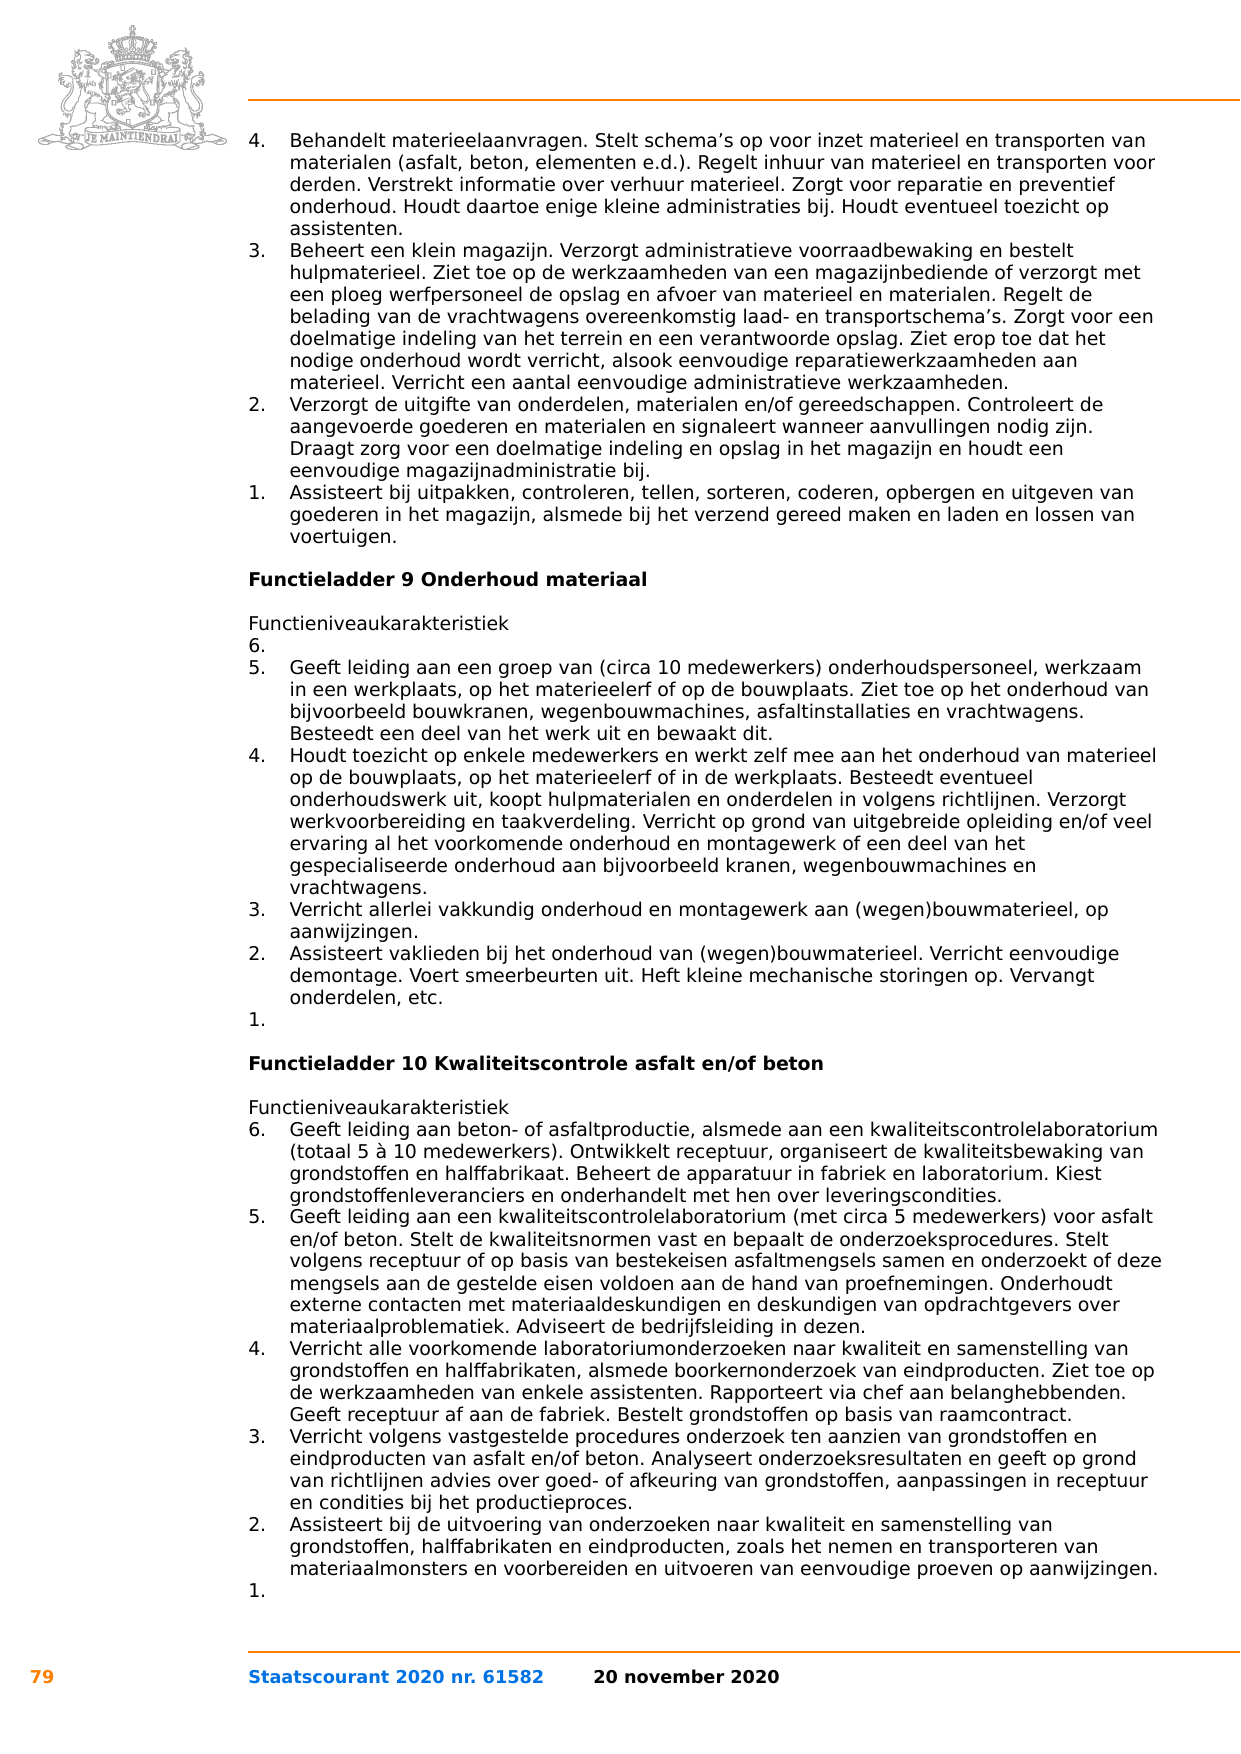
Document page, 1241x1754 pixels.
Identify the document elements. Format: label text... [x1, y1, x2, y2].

text 4. Houdt toezicht op enkele medewerkers en werkt zelf mee aan het onderhoud van materieel op de bouwplaats, op het materieelerf of in de werkplaats. Besteedt eventueel onderhoudswerk uit, koopt hulpmaterialen en onderdelen in volgens richtlijnen. Verzorgt werkvoorbereiding en taakverdeling. Verricht op grond van uitgebreide opleiding en/of veel ervaring al het voorkomende onderhoud en montagewerk of een deel van het gespecialiseerde onderhoud aan bijvoorbeeld kranen, wegenbouwmachines en vrachtwagens. [248, 745, 1163, 899]
text Functieniveaukarakteristiek [248, 1097, 1163, 1118]
text 6. [248, 635, 1163, 657]
text 3. Verricht allerlei vakkundig onderhoud en montagewerk aan (wegen)bouwmaterieel, op aanwijzingen. [248, 899, 1163, 943]
text 3. Verricht volgens vastgestelde procedures onderzoek ten aanzien van grondstoffen en eindproducten van asfalt en/of beton. Analyseert onderzoeksresultaten en geeft op grond van richtlijnen advies over goed- of afkeuring van grondstoffen, aanpassingen in receptuur en condities bij het productieproces. [248, 1426, 1163, 1514]
text 6. Geeft leiding aan beton- of asfaltproductie, alsmede aan een kwaliteitscontrolelaboratorium (totaal 5 à 10 medewerkers). Ontwikkelt receptuur, organiseert de kwaliteitsbewaking van grondstoffen en halffabrikaat. Beheert de apparatuur in fabriek en laboratorium. Kiest grondstoffenleveranciers en onderhandelt met hen over leveringscondities. [248, 1118, 1163, 1206]
text 1. Assisteert bij uitpakken, controleren, tellen, sorteren, coderen, opbergen en uitgeven van goederen in het magazijn, alsmede bij het verzend gereed maken en laden en lossen van voertuigen. [248, 482, 1163, 547]
text Functieladder 9 Onderhoud materiaal [248, 569, 1163, 591]
text Functieniveaukarakteristiek [248, 613, 1163, 635]
text 2. Assisteert vaklieden bij het onderhoud van (wegen)bouwmaterieel. Verricht eenvoudige demontage. Voert smeerbeurten uit. Heft kleine mechanische storingen op. Vervangt onderdelen, etc. [248, 943, 1163, 1009]
text 1. [248, 1580, 1163, 1602]
picture [38, 25, 227, 150]
text 5. Geeft leiding aan een groep van (circa 10 medewerkers) onderhoudspersoneel, werkzaam in een werkplaats, op het materieelerf of op de bouwplaats. Ziet toe op het onderhoud van bijvoorbeeld bouwkranen, wegenbouwmachines, asfaltinstallaties en vrachtwagens. Besteedt een deel van het werk uit en bewaakt dit. [248, 657, 1163, 745]
text 5. Geeft leiding aan een kwaliteitscontrolelaboratorium (met circa 5 medewerkers) voor asfalt en/of beton. Stelt de kwaliteitsnormen vast en bepaalt de onderzoeksprocedures. Stelt volgens receptuur of op basis van bestekeisen asfaltmengsels samen en onderzoekt of deze mengsels aan de gestelde eisen voldoen aan de hand van proefnemingen. Onderhoudt externe contacten met materiaaldeskundigen en deskundigen van opdrachtgevers over materiaalproblematiek. Adviseert de bedrijfsleiding in dezen. [248, 1206, 1163, 1338]
text 2. Assisteert bij de uitvoering van onderzoeken naar kwaliteit en samenstelling van grondstoffen, halffabrikaten en eindproducten, zoals het nemen en transporteren van materiaalmonsters en voorbereiden en uitvoeren van eenvoudige proeven op aanwijzingen. [248, 1514, 1163, 1580]
text 4. Verricht alle voorkomende laboratoriumonderzoeken naar kwaliteit en samenstelling van grondstoffen en halffabrikaten, alsmede boorkernonderzoek van eindproducten. Ziet toe op de werkzaamheden van enkele assistenten. Rapporteert via chef aan belanghebbenden. Geeft receptuur af aan de fabriek. Bestelt grondstoffen op basis van raamcontract. [248, 1338, 1163, 1426]
text 3. Beheert een klein magazijn. Verzorgt administratieve voorraadbewaking en bestelt hulpmaterieel. Ziet toe op de werkzaamheden van een magazijnbediende of verzorgt met een ploeg werfpersoneel de opslag en afvoer van materieel en materialen. Regelt de belading van de vrachtwagens overeenkomstig laad- en transportschema’s. Zorgt voor een doelmatige indeling van het terrein en een verantwoorde opslag. Ziet erop toe dat het nodige onderhoud wordt verricht, alsook eenvoudige reparatiewerkzaamheden aan materieel. Verricht een aantal eenvoudige administratieve werkzaamheden. [248, 240, 1163, 394]
text 1. [248, 1009, 1163, 1031]
text 4. Behandelt materieelaanvragen. Stelt schema’s op voor inzet materieel en transporten van materialen (asfalt, beton, elementen e.d.). Regelt inhuur van materieel en transporten voor derden. Verstrekt informatie over verhuur materieel. Zorgt voor reparatie en preventief onderhoud. Houdt daartoe enige kleine administraties bij. Houdt eventueel toezicht op assistenten. [248, 130, 1163, 240]
text 2. Verzorgt de uitgifte van onderdelen, materialen en/of gereedschappen. Controleert de aangevoerde goederen en materialen en signaleert wanneer aanvullingen nodig zijn. Draagt zorg voor een doelmatige indeling en opslag in het magazijn en houdt een eenvoudige magazijnadministratie bij. [248, 394, 1163, 482]
text Functieladder 10 Kwaliteitscontrole asfalt en/of beton [248, 1053, 1163, 1075]
